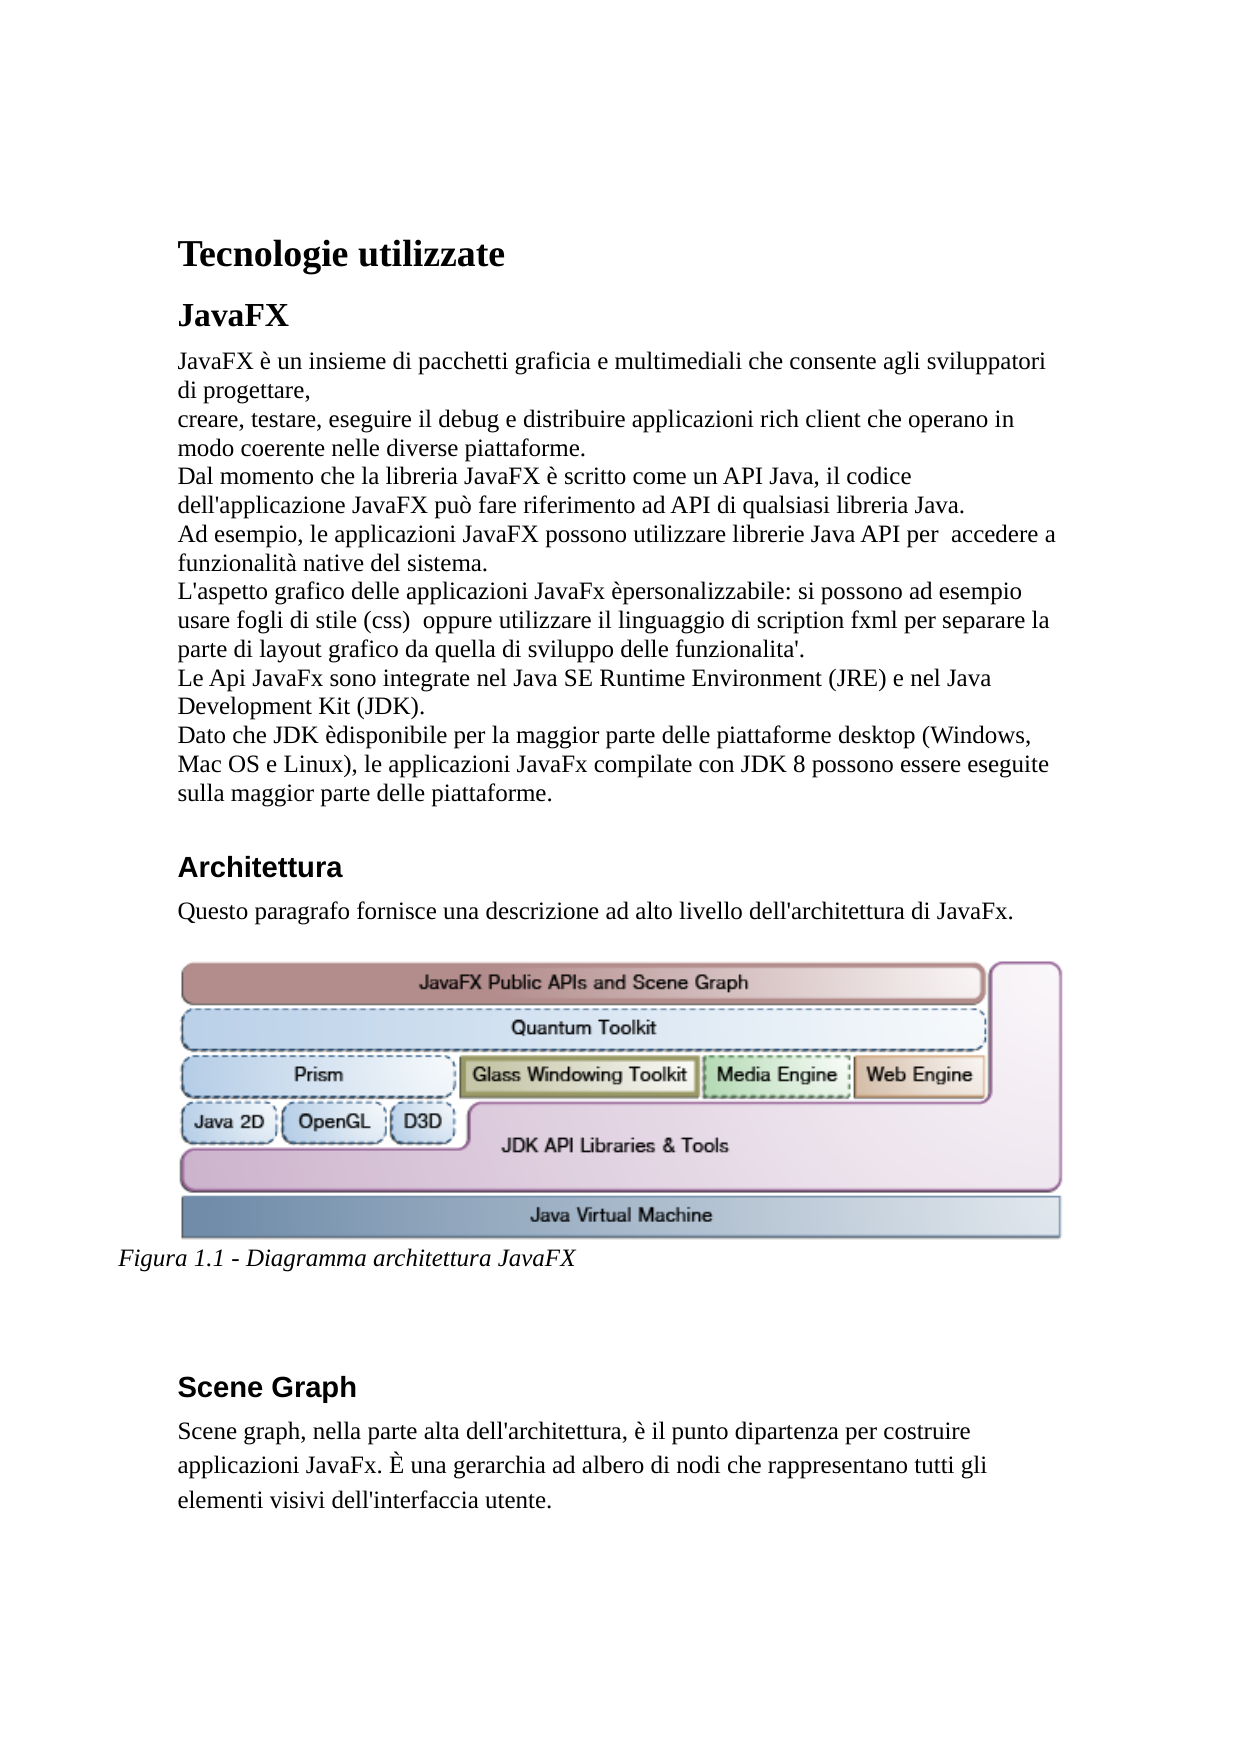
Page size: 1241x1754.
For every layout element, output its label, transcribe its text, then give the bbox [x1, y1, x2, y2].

subtitle Tecnologie utilizzate [177, 231, 1063, 274]
text Dato che JDK èdisponibile per la maggior parte delle piattaforme desktop (Windows, Mac OS e Linux), le applicazioni JavaFx compilate con JDK 8 possono essere eseguite sulla maggior parte delle piattaforme. [177, 720, 1063, 806]
text L'aspetto grafico delle applicazioni JavaFx èpersonalizzabile: si possono ad esempio usare fogli di stile (css) oppure utilizzare il linguaggio di scription fxml per separare la parte di layout grafico da quella di sviluppo delle funzionalita'. [177, 576, 1063, 663]
text Scene graph, nella parte alta dell'architettura, è il punto dipartenza per costruire applicazioni JavaFx. È una gerarchia ad albero di nodi che rappresentano tutti gli elementi visivi dell'interfaccia utente. [177, 1416, 1063, 1513]
text creare, testare, eseguire il debug e distribuire applicazioni rich client che operano in modo coerente nelle diverse piattaforme. [177, 404, 1063, 461]
text Le Api JavaFx sono integrate nel Java SE Runtime Environment (JRE) e nel Java Development Kit (JDK). [177, 663, 1063, 720]
text Questo paragrafo fornisce una descrizione ad alto livello dell'architettura di JavaFx. [177, 896, 1063, 924]
subtitle Scene Graph [177, 1370, 1063, 1403]
text Ad esempio, le applicazioni JavaFX possono utilizzare librerie Java API per accedere a funzionalità native del sistema. [177, 519, 1063, 576]
text Dal momento che la libreria JavaFX è scritto come un API Java, il codice dell'applicazione JavaFX può fare riferimento ad API di qualsiasi libreria Java. [177, 461, 1063, 519]
text Figura 1.1 - Diagramma architettura JavaFX [118, 1243, 1122, 1272]
text JavaFX è un insieme di pacchetti graficia e multimediali che consente agli sviluppatori di progettare, [177, 346, 1063, 404]
picture [177, 957, 1063, 1243]
subtitle Architettura [177, 850, 1063, 883]
subtitle JavaFX [177, 295, 1063, 334]
